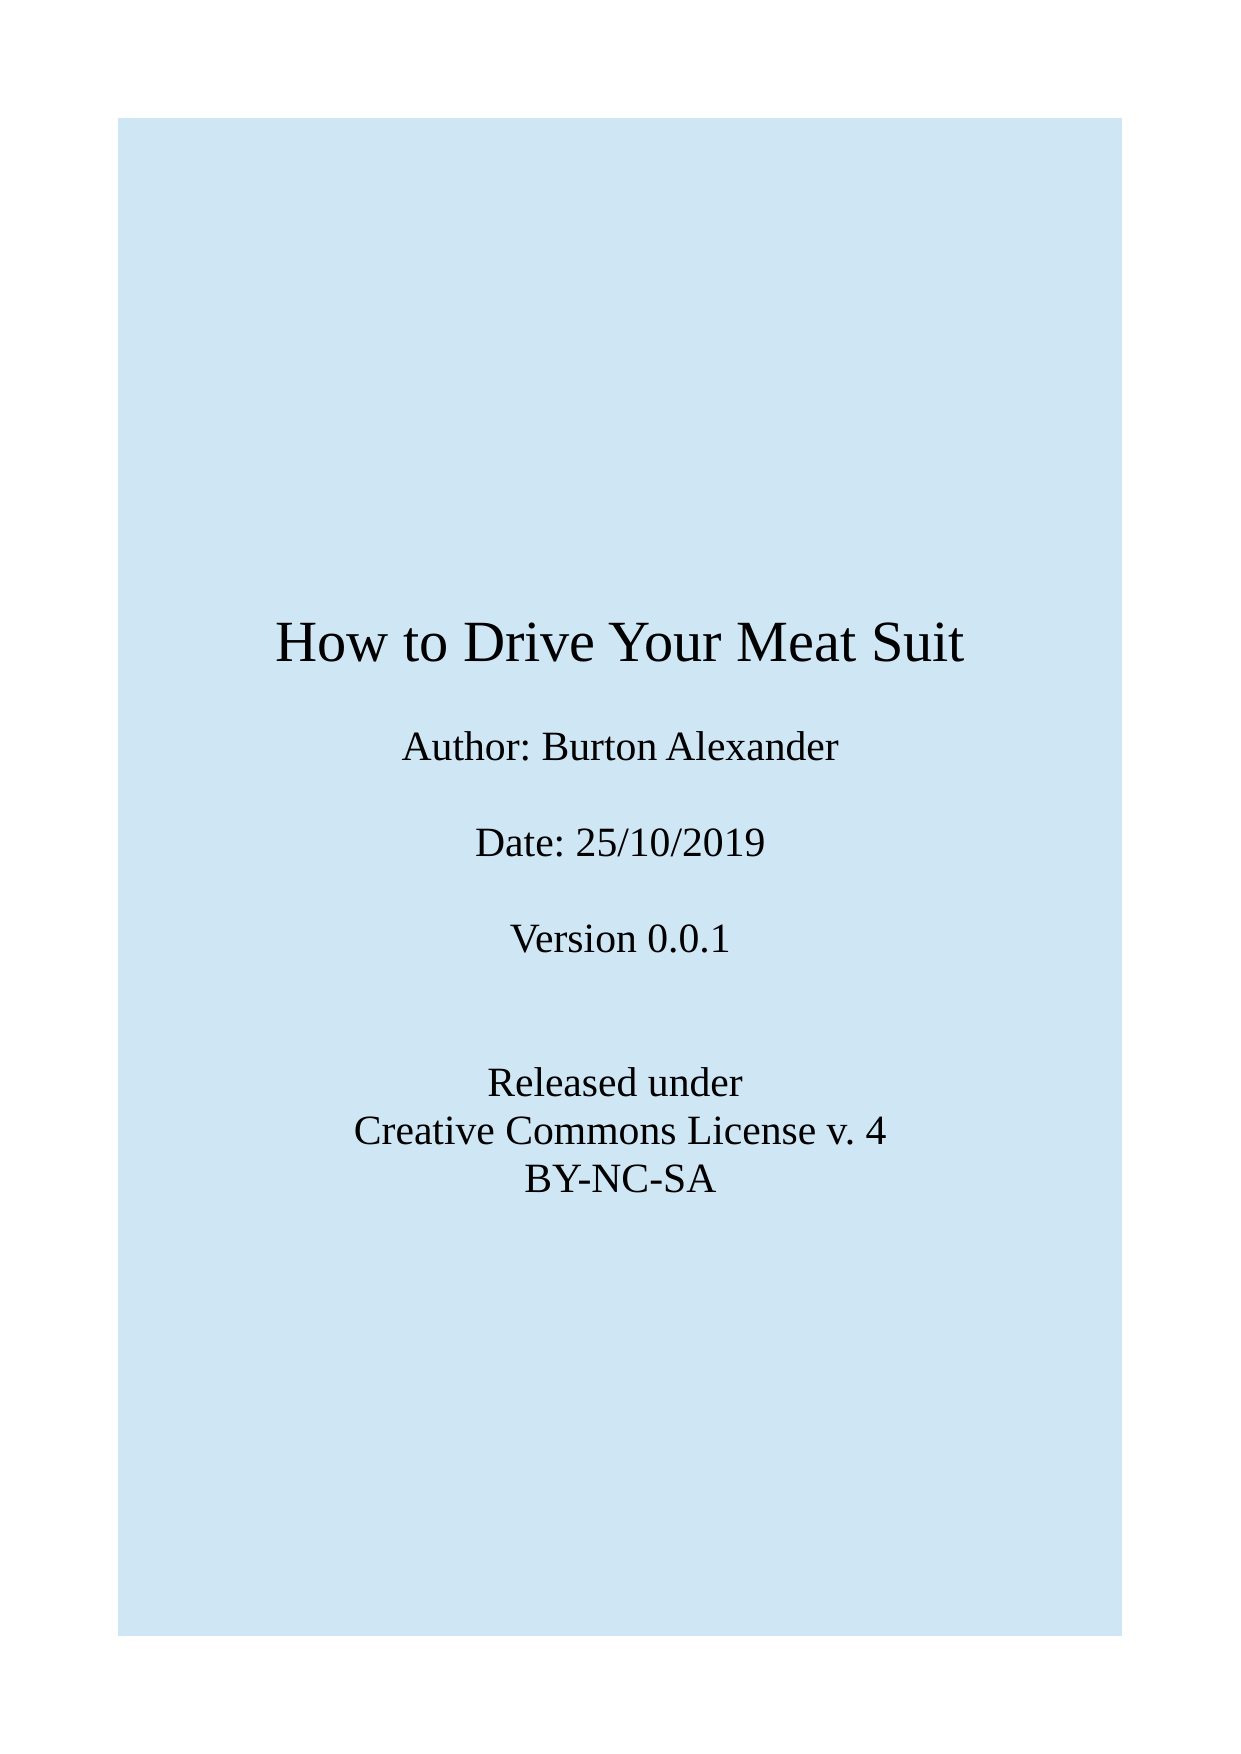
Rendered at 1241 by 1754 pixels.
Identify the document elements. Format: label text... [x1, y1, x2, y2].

text Author: Burton Alexander [118, 722, 1122, 770]
text BY-NC-SA [118, 1153, 1122, 1201]
text How to Drive Your Meat Suit [118, 607, 1122, 674]
text Date: 25/10/2019 [118, 818, 1122, 866]
text Released under [118, 1057, 1122, 1105]
text Creative Commons License v. 4 [118, 1105, 1122, 1153]
text Version 0.0.1 [118, 913, 1122, 961]
